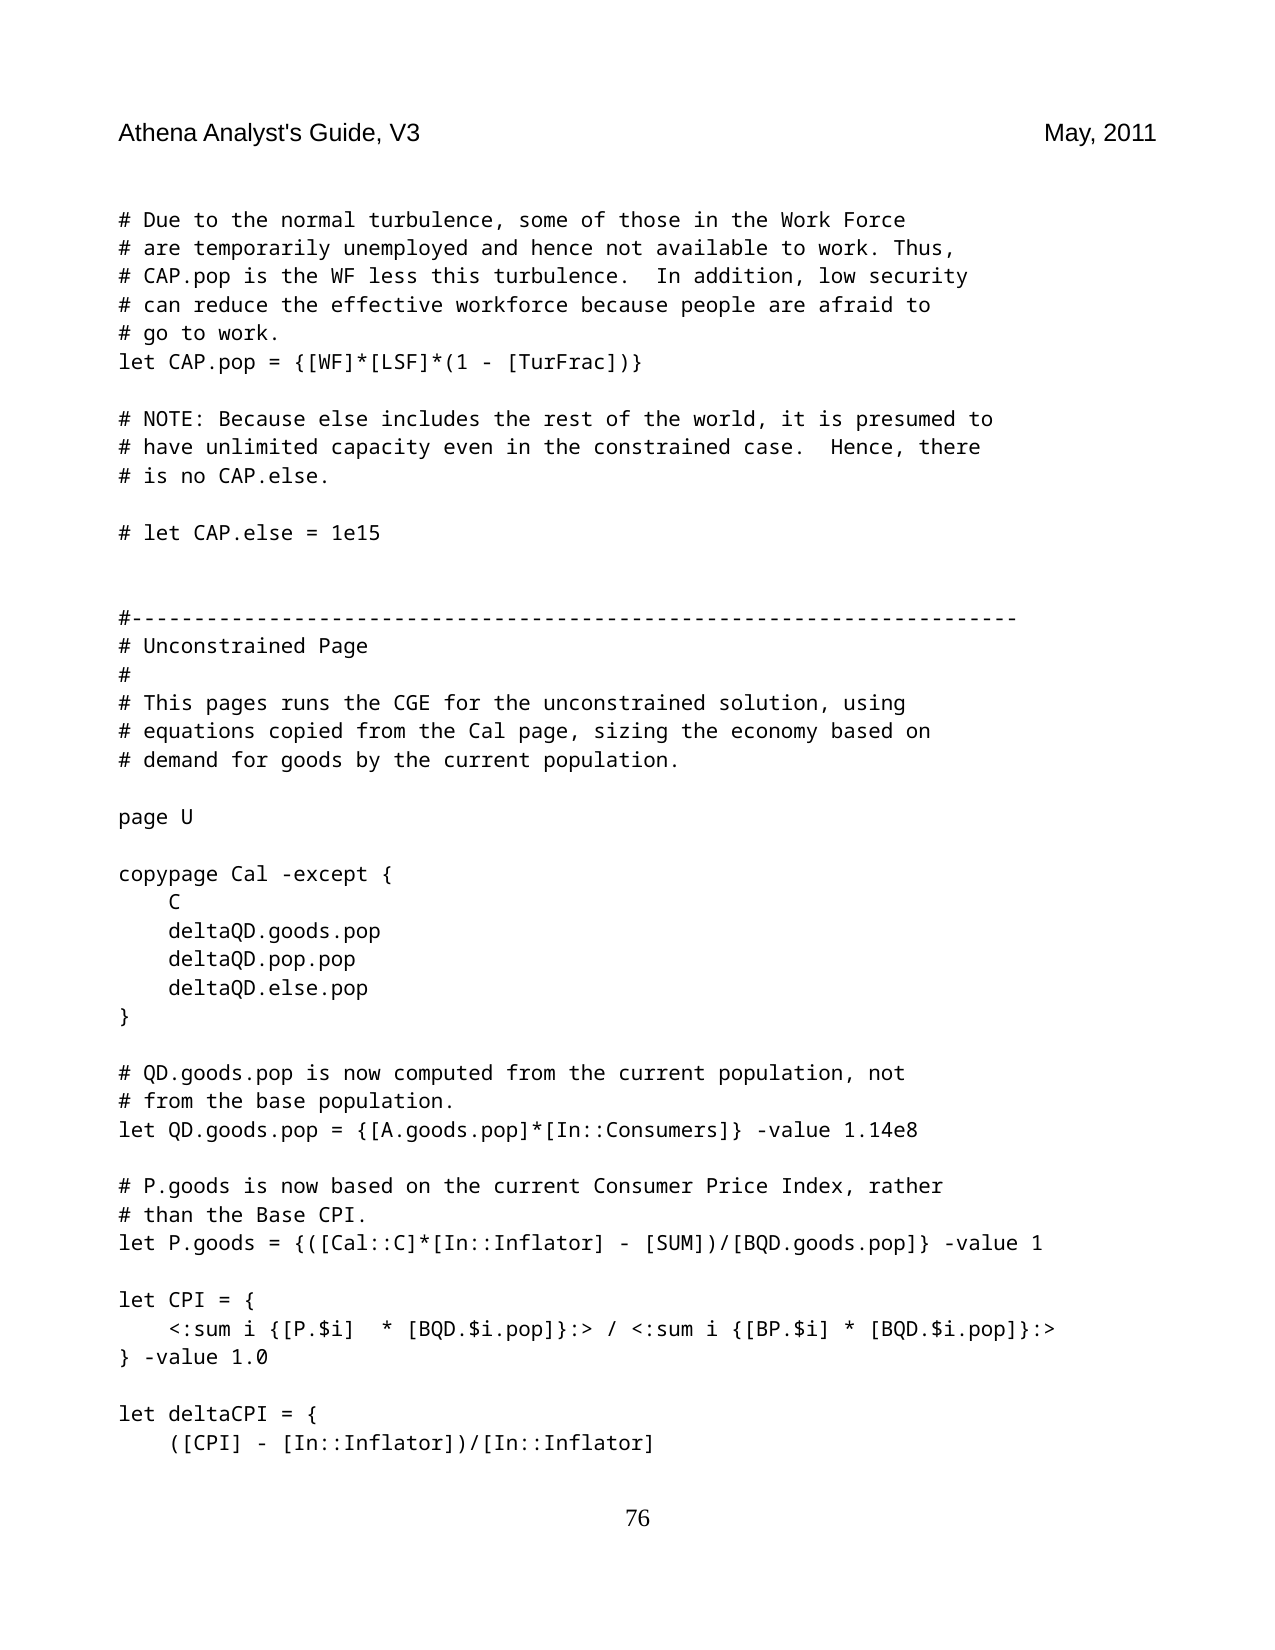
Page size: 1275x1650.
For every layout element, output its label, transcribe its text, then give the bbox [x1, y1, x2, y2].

text # from the base population. [118, 1086, 1157, 1115]
text deltaQD.pop.pop [118, 944, 1157, 973]
text # This pages runs the CGE for the unconstrained solution, using [118, 688, 1157, 717]
text } -value 1.0 [118, 1342, 1157, 1371]
text # demand for goods by the current population. [118, 745, 1157, 773]
text let P.goods = {([Cal::C]*[In::Inflator] - [SUM])/[BQD.goods.pop]} -value 1 [118, 1228, 1157, 1257]
text # NOTE: Because else includes the rest of the world, it is presumed to [118, 404, 1157, 432]
text # equations copied from the Cal page, sizing the economy based on [118, 717, 1157, 745]
text deltaQD.goods.pop [118, 916, 1157, 944]
text C [118, 887, 1157, 916]
text } [118, 1001, 1157, 1029]
text <:sum i {[P.$i] * [BQD.$i.pop]}:> / <:sum i {[BP.$i] * [BQD.$i.pop]}:> [118, 1314, 1157, 1342]
text let deltaCPI = { [118, 1399, 1157, 1428]
text # have unlimited capacity even in the constrained case. Hence, there [118, 432, 1157, 461]
text # QD.goods.pop is now computed from the current population, not [118, 1058, 1157, 1086]
text ([CPI] - [In::Inflator])/[In::Inflator] [118, 1428, 1157, 1456]
text #----------------------------------------------------------------------- [118, 603, 1157, 631]
text let CPI = { [118, 1285, 1157, 1314]
text copypage Cal -except { [118, 859, 1157, 887]
text # Unconstrained Page [118, 631, 1157, 660]
text # CAP.pop is the WF less this turbulence. In addition, low security [118, 262, 1157, 290]
text # go to work. [118, 318, 1157, 347]
text # let CAP.else = 1e15 [118, 518, 1157, 546]
text # is no CAP.else. [118, 461, 1157, 489]
text # [118, 660, 1157, 688]
text let QD.goods.pop = {[A.goods.pop]*[In::Consumers]} -value 1.14e8 [118, 1115, 1157, 1143]
text # P.goods is now based on the current Consumer Price Index, rather [118, 1172, 1157, 1200]
text # can reduce the effective workforce because people are afraid to [118, 290, 1157, 318]
text deltaQD.else.pop [118, 973, 1157, 1001]
text # Due to the normal turbulence, some of those in the Work Force [118, 205, 1157, 233]
text # are temporarily unemployed and hence not available to work. Thus, [118, 233, 1157, 262]
text let CAP.pop = {[WF]*[LSF]*(1 - [TurFrac])} [118, 347, 1157, 375]
text page U [118, 802, 1157, 830]
text # than the Base CPI. [118, 1200, 1157, 1228]
